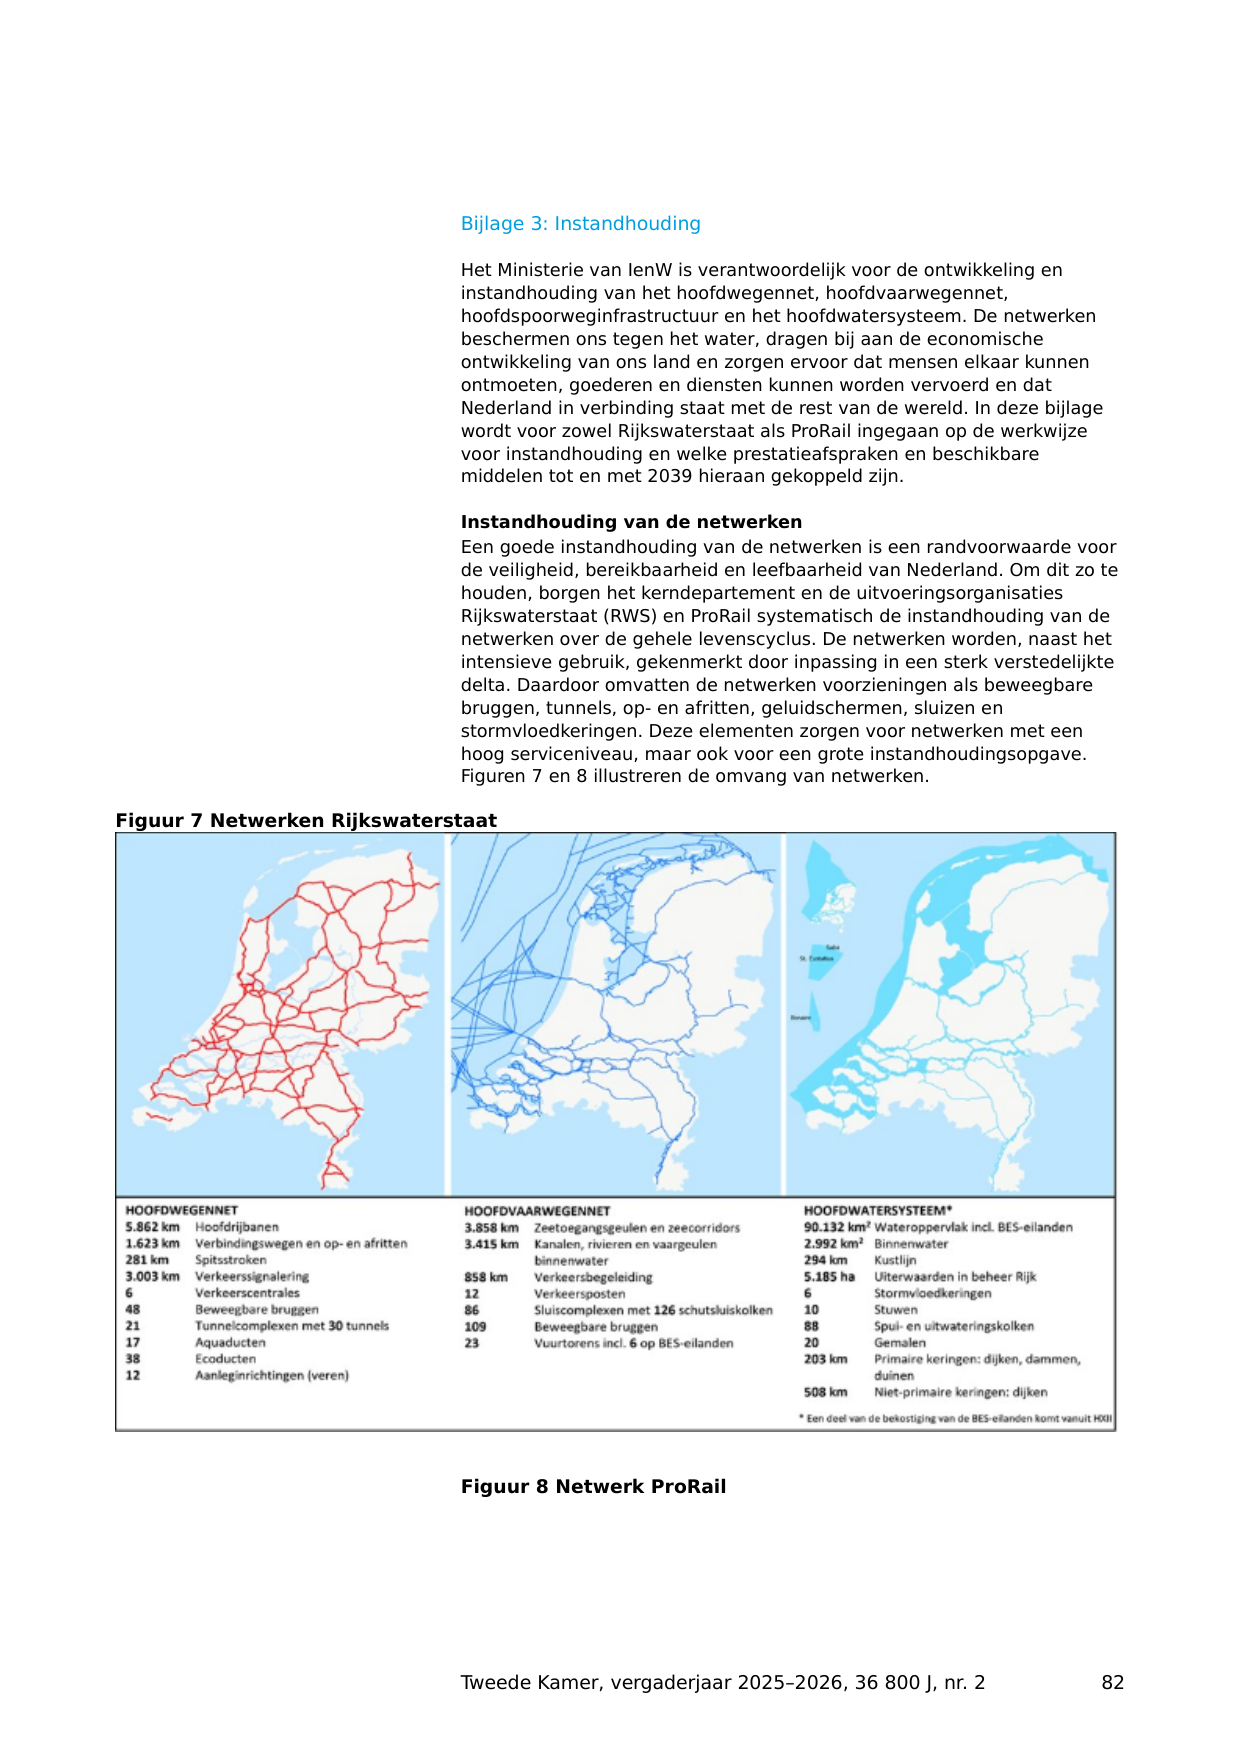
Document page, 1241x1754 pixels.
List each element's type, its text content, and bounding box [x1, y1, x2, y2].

title Bijlage 3: Instandhouding [461, 213, 1125, 235]
text Instandhouding van de netwerken [461, 510, 1125, 533]
title Figuur 7 Netwerken Rijkswaterstaat [115, 810, 1125, 832]
text Het Ministerie van IenW is verantwoordelijk voor de ontwikkeling en instandhouding van het hoofdwegennet, hoofdvaarwegennet, hoofdspoorweginfrastructuur en het hoofdwatersysteem. De netwerken beschermen ons tegen het water, dragen bij aan de economische ontwikkeling van ons land en zorgen ervoor dat mensen elkaar kunnen ontmoeten, goederen en diensten kunnen worden vervoerd en dat Nederland in verbinding staat met de rest van de wereld. In deze bijlage wordt voor zowel Rijkswaterstaat als ProRail ingegaan op de werkwijze voor instandhouding en welke prestatieafspraken en beschikbare middelen tot en met 2039 hieraan gekoppeld zijn. [461, 258, 1125, 487]
title Figuur 8 Netwerk ProRail [461, 1476, 1125, 1498]
text Een goede instandhouding van de netwerken is een randvoorwaarde voor de veiligheid, bereikbaarheid en leefbaarheid van Nederland. Om dit zo te houden, borgen het kerndepartement en de uitvoeringsorganisaties Rijkswaterstaat (RWS) en ProRail systematisch de instandhouding van de netwerken over de gehele levenscyclus. De netwerken worden, naast het intensieve gebruik, gekenmerkt door inpassing in een sterk verstedelijkte delta. Daardoor omvatten de netwerken voorzieningen als beweegbare bruggen, tunnels, op- en afritten, geluidschermen, sluizen en stormvloedkeringen. Deze elementen zorgen voor netwerken met een hoog serviceniveau, maar ook voor een grote instandhoudingsopgave. Figuren 7 en 8 illustreren de omvang van netwerken. [461, 535, 1125, 787]
